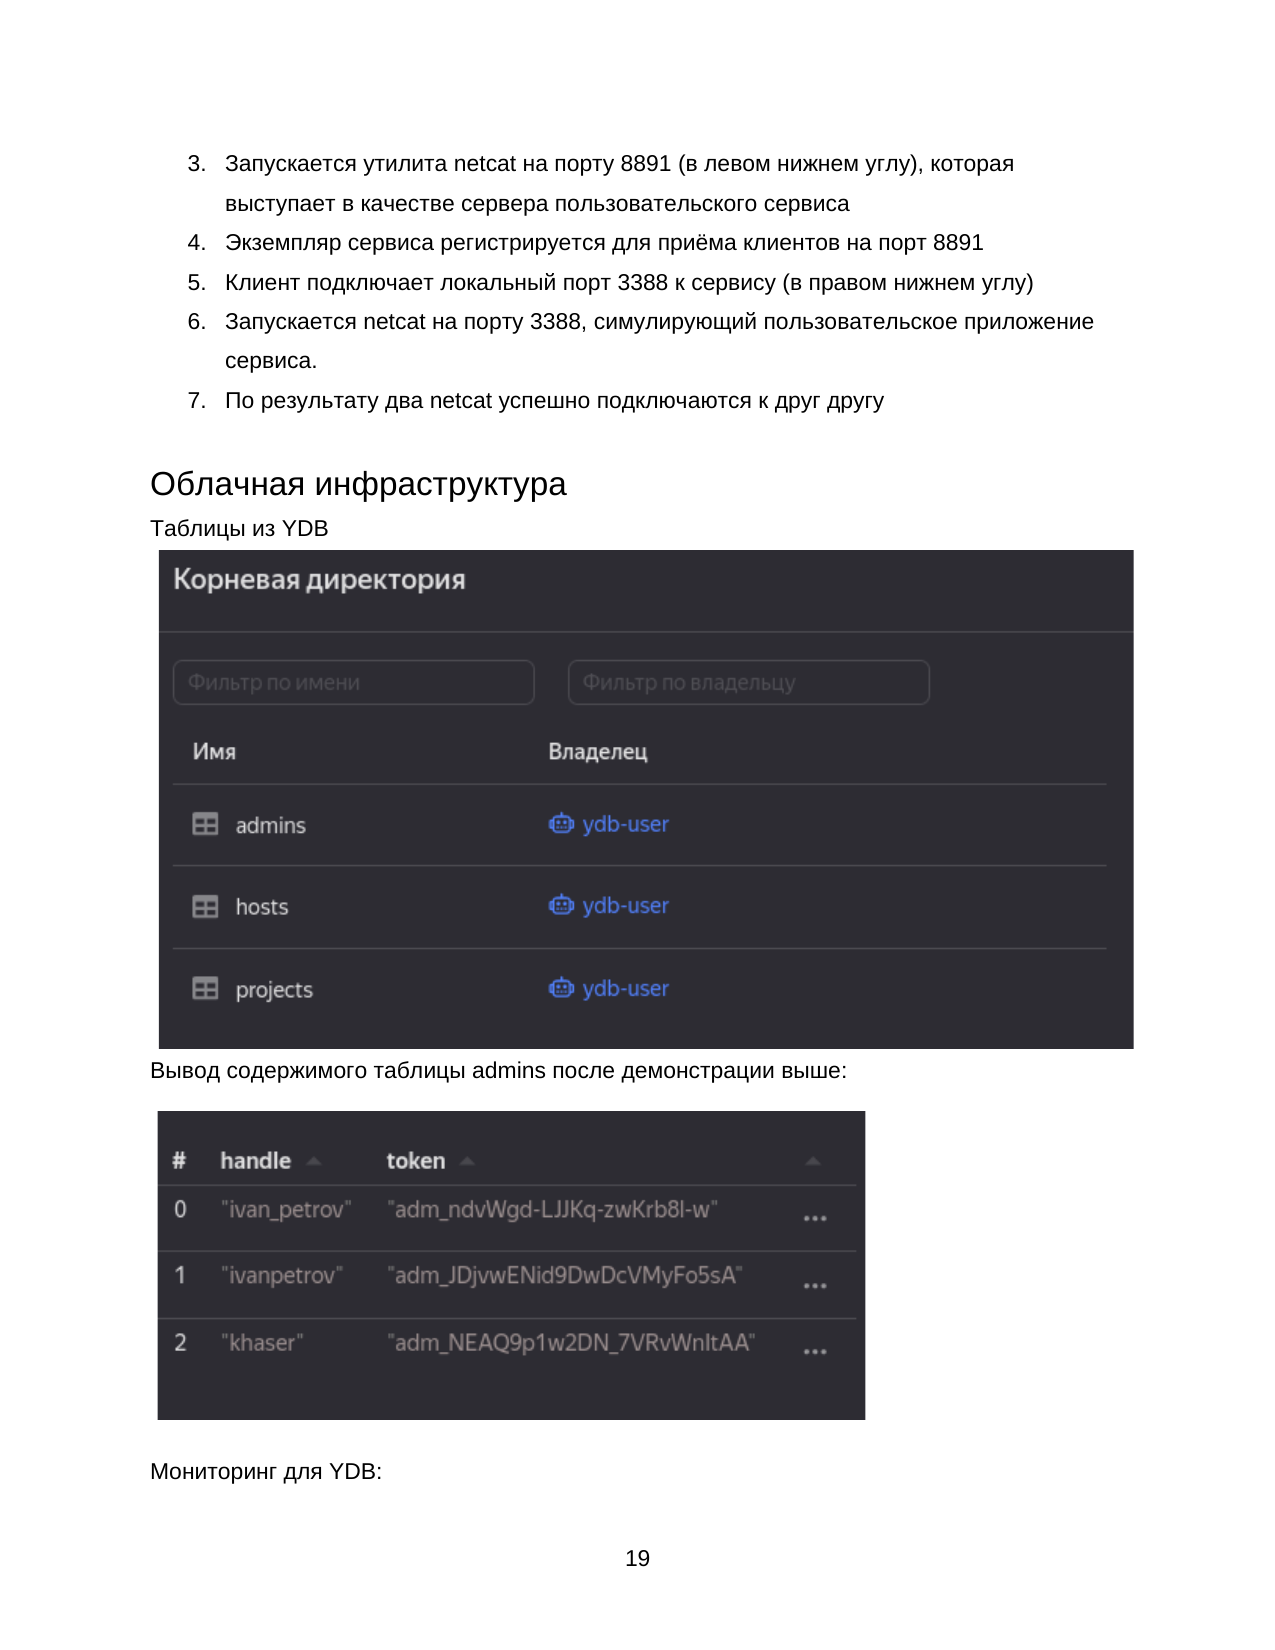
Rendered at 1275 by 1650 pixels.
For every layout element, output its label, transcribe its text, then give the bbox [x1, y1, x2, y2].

list Запускается утилита netcat на порту 8891 (в левом нижнем углу), которая выступает в качестве сервера пользовательского сервиса [187, 150, 1125, 216]
picture [157, 1111, 866, 1420]
subtitle Облачная инфраструктура [150, 464, 1125, 502]
text Мониторинг для YDB: [150, 1458, 1125, 1484]
list Клиент подключает локальный порт 3388 к сервису (в правом нижнем углу) [187, 268, 1125, 295]
list По результату два netcat успешно подключаются к друг другу [187, 387, 1125, 413]
list Запускается netcat на порту 3388, симулирующий пользовательское приложение сервиса. [187, 308, 1125, 374]
text Вывод содержимого таблицы admins после демонстрации выше: [150, 1049, 1125, 1083]
picture [158, 550, 1134, 1049]
list Экземпляр сервиса регистрируется для приёма клиентов на порт 8891 [187, 229, 1125, 255]
text Таблицы из YDB [150, 515, 1125, 541]
